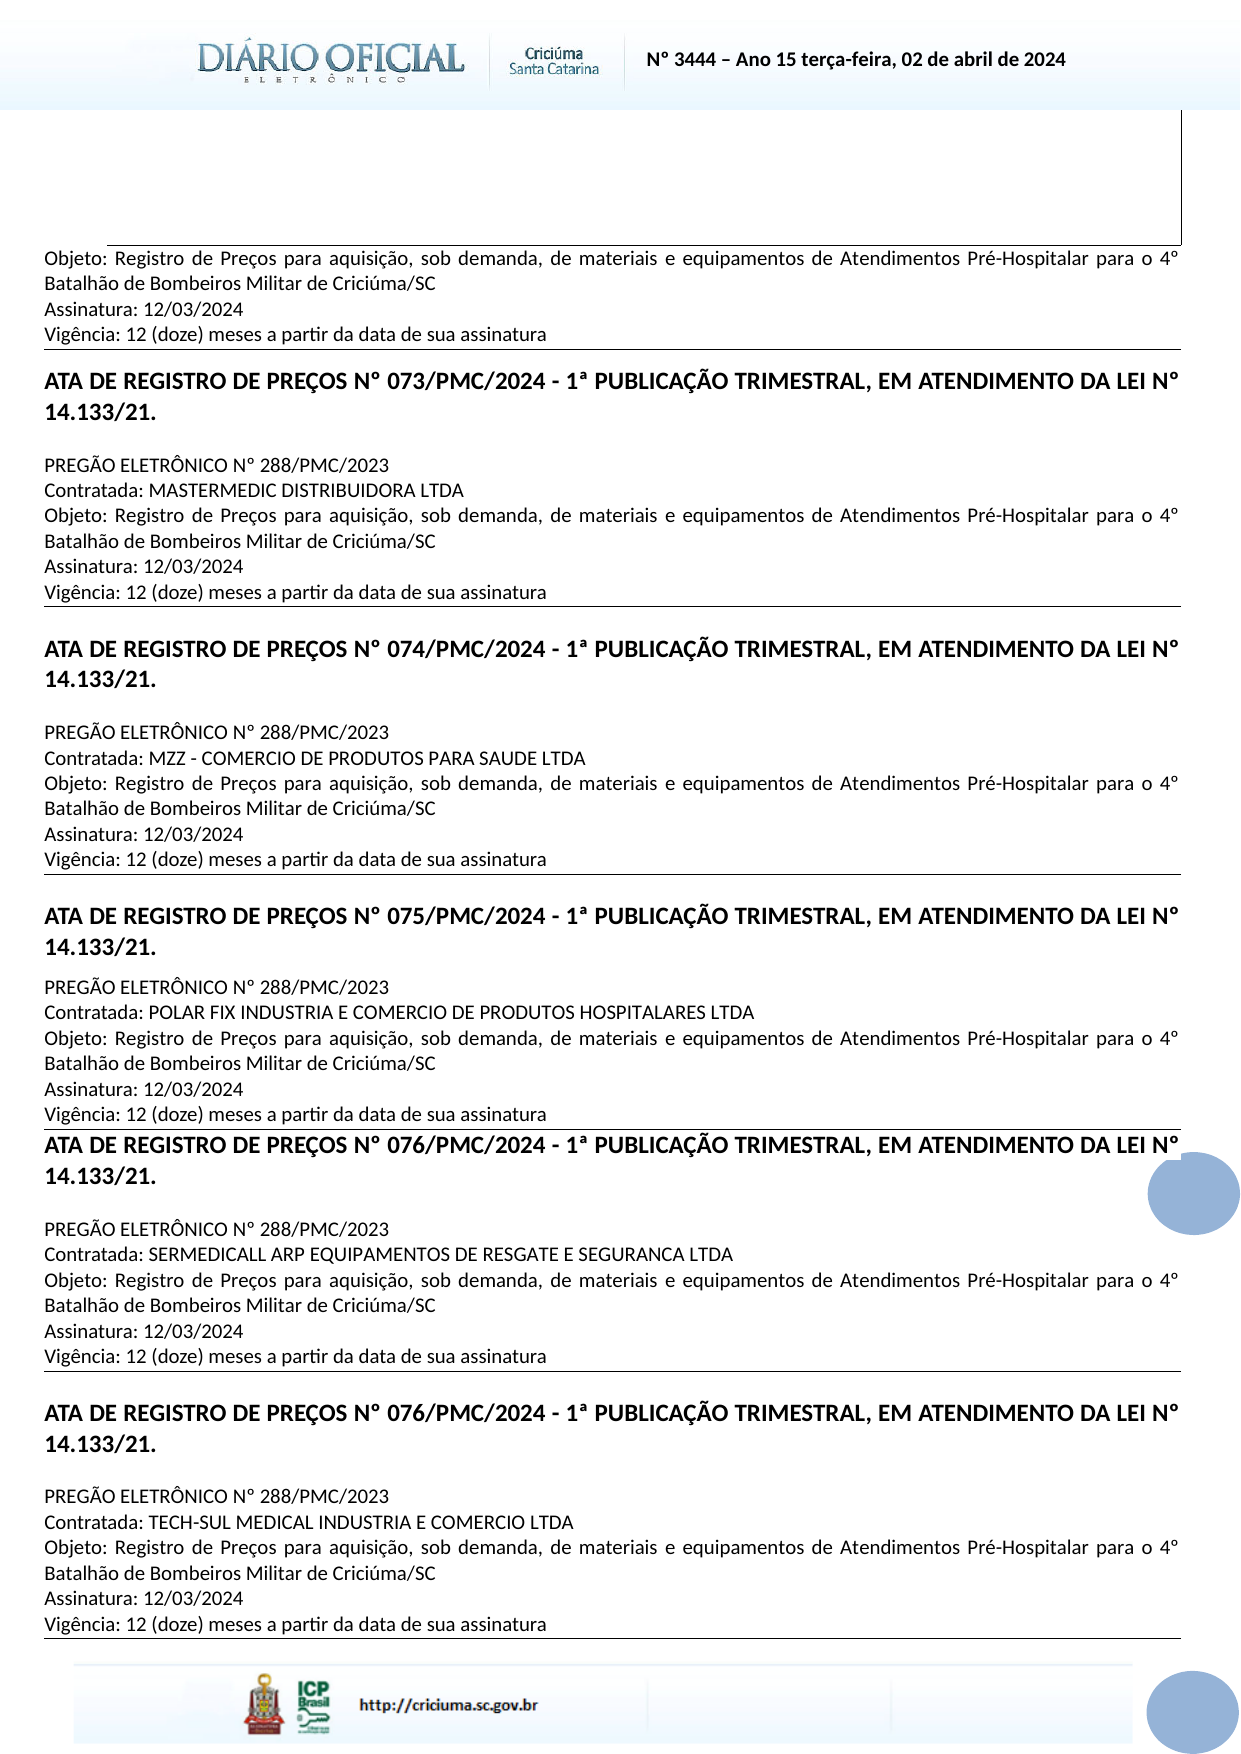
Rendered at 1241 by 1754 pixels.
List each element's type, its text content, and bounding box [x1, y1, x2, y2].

text Objeto: Registro de Preços para aquisição, sob demanda, de materiais e equipamentos de Atendimentos Pré-Hospitalar para o 4º Batalhão de Bombeiros Militar de Criciúma/SC [44, 1534, 1181, 1585]
text Objeto: Registro de Preços para aquisição, sob demanda, de materiais e equipamentos de Atendimentos Pré-Hospitalar para o 4º Batalhão de Bombeiros Militar de Criciúma/SC [44, 1267, 1181, 1318]
text PREGÃO ELETRÔNICO Nº 288/PMC/2023 [44, 719, 1181, 745]
text Vigência: 12 (doze) meses a partir da data de sua assinatura [44, 579, 1181, 606]
text Objeto: Registro de Preços para aquisição, sob demanda, de materiais e equipamentos de Atendimentos Pré-Hospitalar para o 4º Batalhão de Bombeiros Militar de Criciúma/SC [44, 770, 1181, 821]
text PREGÃO ELETRÔNICO Nº 288/PMC/2023 [44, 1484, 1181, 1509]
text ATA DE REGISTRO DE PREÇOS Nº 074/PMC/2024 - 1ª PUBLICAÇÃO TRIMESTRAL, EM ATENDIMENTO DA LEI Nº 14.133/21. [44, 633, 1181, 694]
text PREGÃO ELETRÔNICO Nº 288/PMC/2023 [44, 974, 1181, 999]
text ATA DE REGISTRO DE PREÇOS Nº 075/PMC/2024 - 1ª PUBLICAÇÃO TRIMESTRAL, EM ATENDIMENTO DA LEI Nº 14.133/21. [44, 900, 1181, 961]
text Objeto: Registro de Preços para aquisição, sob demanda, de materiais e equipamentos de Atendimentos Pré-Hospitalar para o 4º Batalhão de Bombeiros Militar de Criciúma/SC [44, 503, 1181, 553]
text PREGÃO ELETRÔNICO Nº 288/PMC/2023 [44, 1216, 1181, 1242]
text Vigência: 12 (doze) meses a partir da data de sua assinatura [44, 321, 1181, 349]
text Assinatura: 12/03/2024 [44, 1076, 1181, 1101]
text Objeto: Registro de Preços para aquisição, sob demanda, de materiais e equipamentos de Atendimentos Pré-Hospitalar para o 4º Batalhão de Bombeiros Militar de Criciúma/SC [44, 245, 1181, 296]
text Vigência: 12 (doze) meses a partir da data de sua assinatura [44, 1611, 1181, 1638]
text Assinatura: 12/03/2024 [44, 1318, 1181, 1343]
text Assinatura: 12/03/2024 [44, 821, 1181, 846]
text ATA DE REGISTRO DE PREÇOS Nº 073/PMC/2024 - 1ª PUBLICAÇÃO TRIMESTRAL, EM ATENDIMENTO DA LEI Nº 14.133/21. [44, 365, 1181, 426]
text Assinatura: 12/03/2024 [44, 1585, 1181, 1611]
text ATA DE REGISTRO DE PREÇOS Nº 076/PMC/2024 - 1ª PUBLICAÇÃO TRIMESTRAL, EM ATENDIMENTO DA LEI Nº 14.133/21. [44, 1130, 1181, 1191]
text Assinatura: 12/03/2024 [44, 296, 1181, 321]
text Vigência: 12 (doze) meses a partir da data de sua assinatura [44, 846, 1181, 874]
text Contratada: MZZ - COMERCIO DE PRODUTOS PARA SAUDE LTDA [44, 745, 1181, 770]
text Contratada: MASTERMEDIC DISTRIBUIDORA LTDA [44, 477, 1181, 503]
text Vigência: 12 (doze) meses a partir da data de sua assinatura [44, 1101, 1181, 1129]
text ATA DE REGISTRO DE PREÇOS Nº 076/PMC/2024 - 1ª PUBLICAÇÃO TRIMESTRAL, EM ATENDIMENTO DA LEI Nº 14.133/21. [44, 1397, 1181, 1458]
text Contratada: POLAR FIX INDUSTRIA E COMERCIO DE PRODUTOS HOSPITALARES LTDA [44, 999, 1181, 1025]
text Contratada: SERMEDICALL ARP EQUIPAMENTOS DE RESGATE E SEGURANCA LTDA [44, 1242, 1181, 1267]
text Objeto: Registro de Preços para aquisição, sob demanda, de materiais e equipamentos de Atendimentos Pré-Hospitalar para o 4º Batalhão de Bombeiros Militar de Criciúma/SC [44, 1025, 1181, 1076]
text Assinatura: 12/03/2024 [44, 553, 1181, 579]
text PREGÃO ELETRÔNICO Nº 288/PMC/2023 [44, 452, 1181, 477]
text Contratada: TECH-SUL MEDICAL INDUSTRIA E COMERCIO LTDA [44, 1509, 1181, 1534]
text Vigência: 12 (doze) meses a partir da data de sua assinatura [44, 1343, 1181, 1371]
